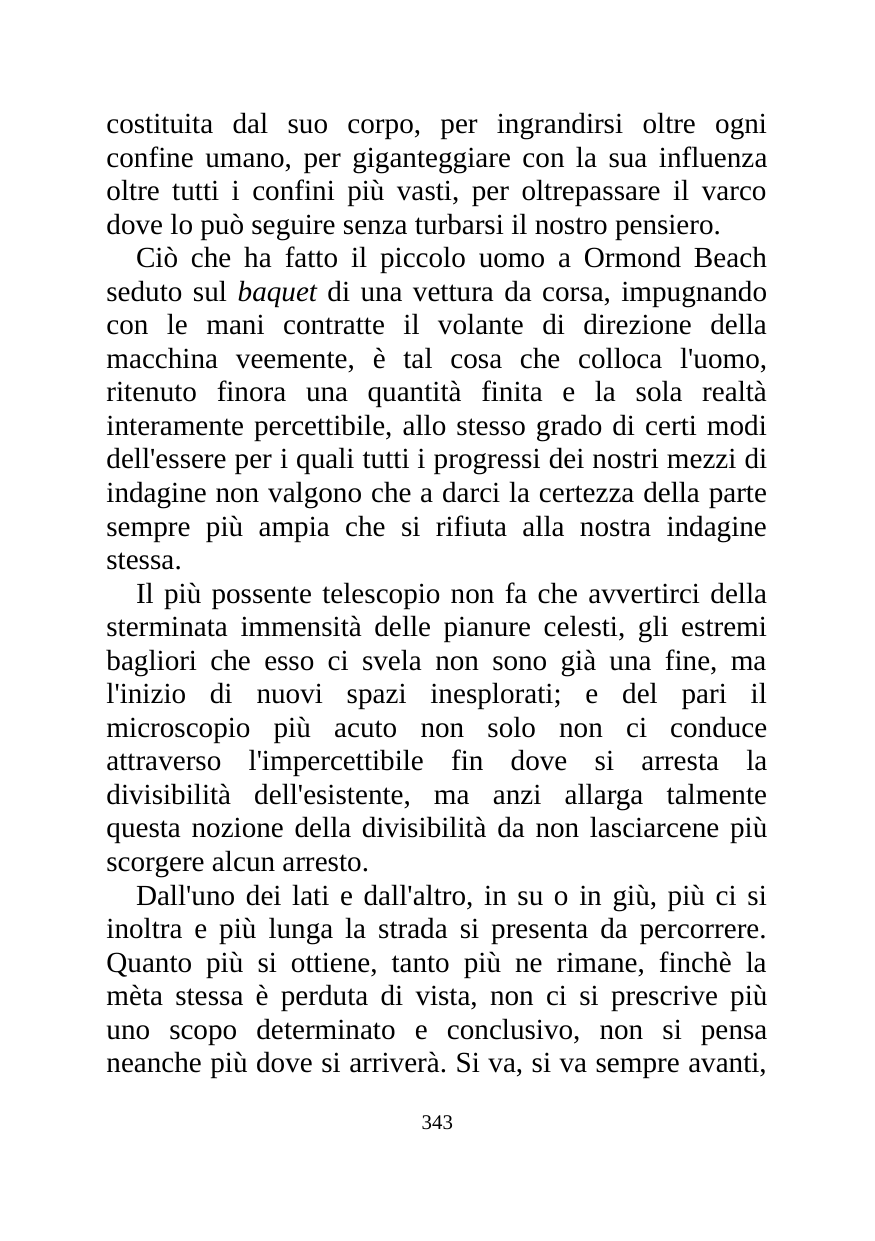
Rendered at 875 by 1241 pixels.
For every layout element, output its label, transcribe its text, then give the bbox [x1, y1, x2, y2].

text Dall'uno dei lati e dall'altro, in su o in giù, più ci si inoltra e più lunga la strada si presenta da percorrere. Quanto più si ottiene, tanto più ne rimane, finchè la mèta stessa è perduta di vista, non ci si prescrive più uno scopo determinato e conclusivo, non si pensa neanche più dove si arriverà. Si va, si va sempre avanti, [106, 878, 768, 1079]
text Il più possente telescopio non fa che avvertirci della sterminata immensità delle pianure celesti, gli estremi bagliori che esso ci svela non sono già una fine, ma l'inizio di nuovi spazi inesplorati; e del pari il microscopio più acuto non solo non ci conduce attraverso l'impercettibile fin dove si arresta la divisibilità dell'esistente, ma anzi allarga talmente questa nozione della divisibilità da non lasciarcene più scorgere alcun arresto. [106, 576, 768, 878]
text Ciò che ha fatto il piccolo uomo a Ormond Beach seduto sul baquet di una vettura da corsa, impugnando con le mani contratte il volante di direzione della macchina veemente, è tal cosa che colloca l'uomo, ritenuto finora una quantità finita e la sola realtà interamente percettibile, allo stesso grado di certi modi dell'essere per i quali tutti i progressi dei nostri mezzi di indagine non valgono che a darci la certezza della parte sempre più ampia che si rifiuta alla nostra indagine stessa. [106, 240, 768, 576]
text costituita dal suo corpo, per ingrandirsi oltre ogni confine umano, per giganteggiare con la sua influenza oltre tutti i confini più vasti, per oltrepassare il varco dove lo può seguire senza turbarsi il nostro pensiero. [106, 106, 768, 240]
